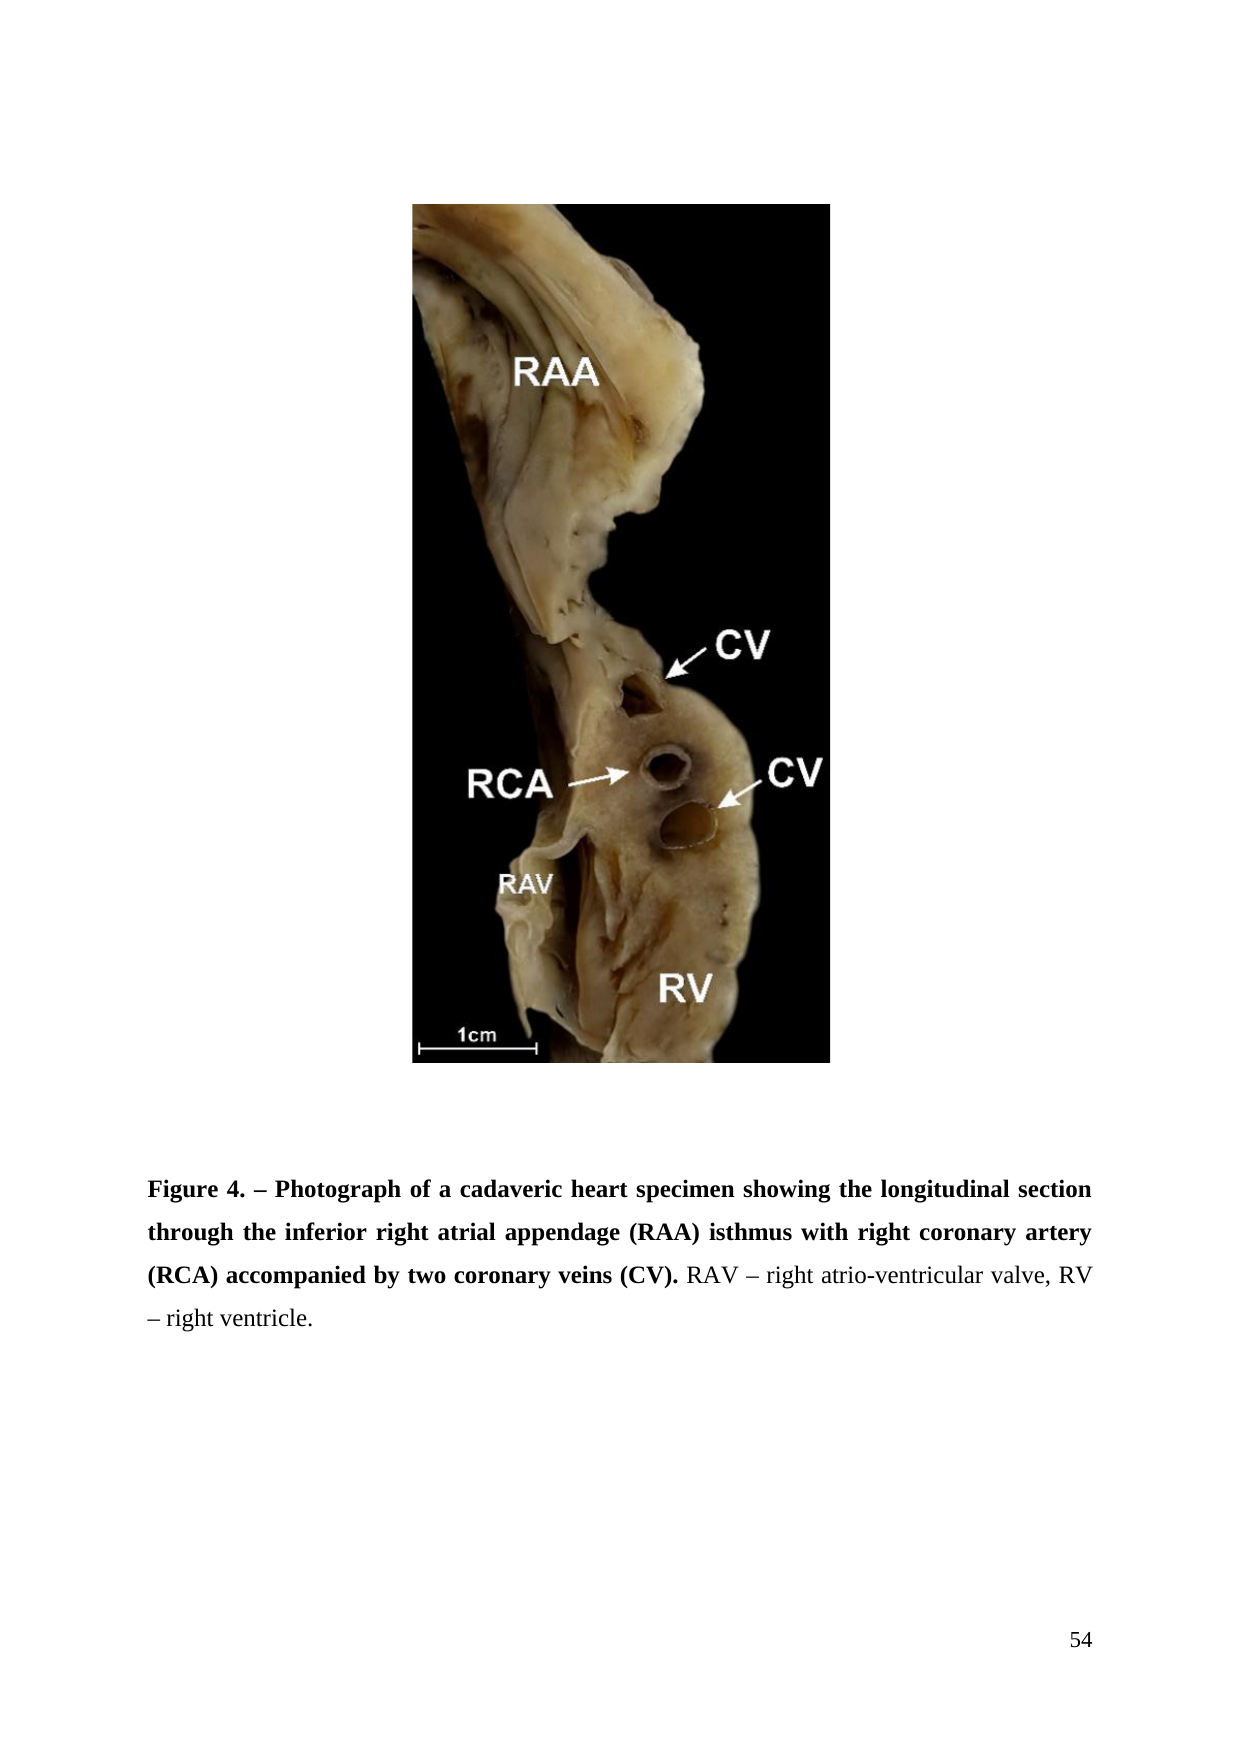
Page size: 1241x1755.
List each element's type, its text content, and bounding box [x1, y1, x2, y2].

text Figure 4. – Photograph of a cadaveric heart specimen showing the longitudinal section through the inferior right atrial appendage (RAA) isthmus with right coronary artery (RCA) accompanied by two coronary veins (CV). RAV – right atrio-ventricular valve, RV – right ventricle. [147, 1174, 1093, 1332]
